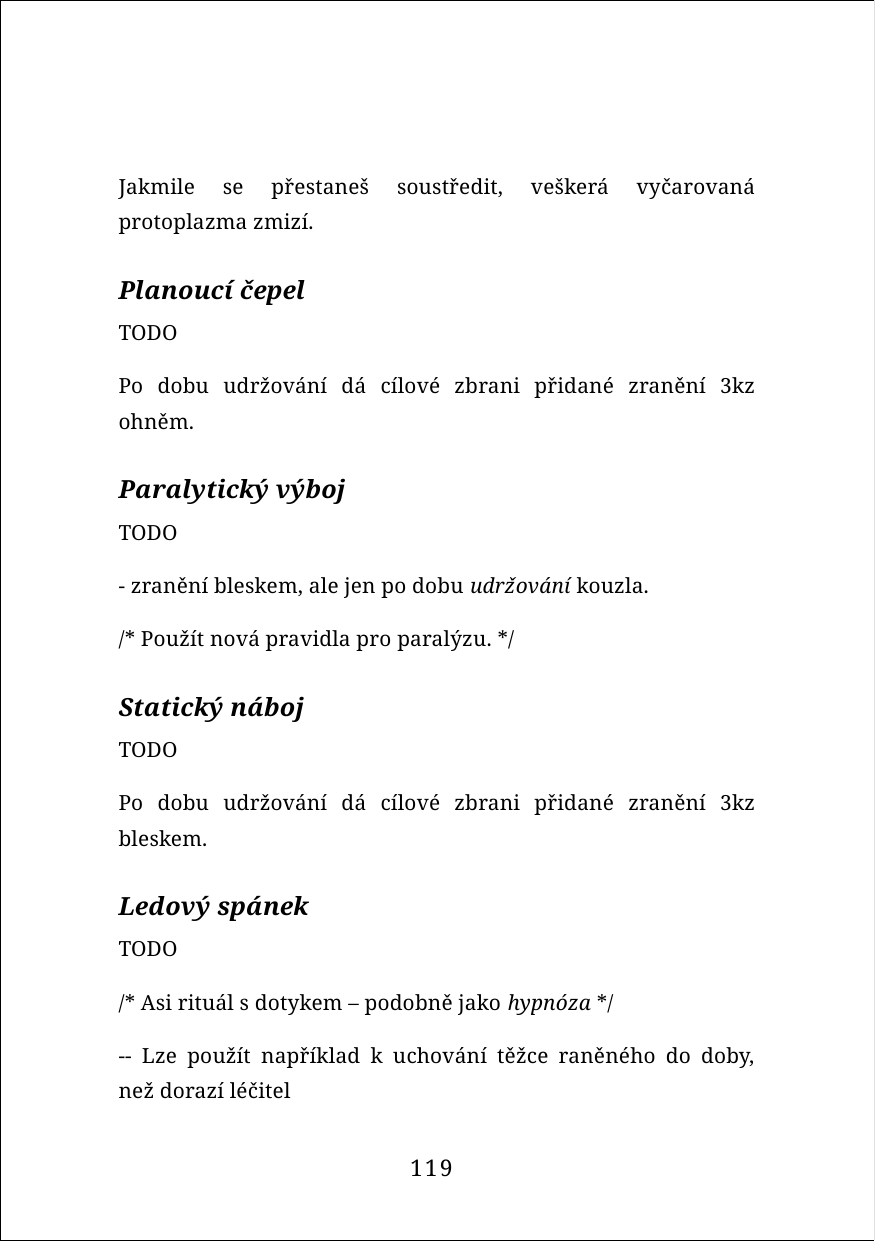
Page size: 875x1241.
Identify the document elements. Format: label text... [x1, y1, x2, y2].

subtitle Statický náboj [118, 689, 756, 723]
text - zranění bleskem, ale jen po dobu udržování kouzla. [118, 571, 756, 599]
text /* Použít nová pravidla pro paralýzu. */ [118, 624, 756, 653]
text /* Asi rituál s dotykem – podobně jako hypnóza */ [118, 988, 756, 1016]
subtitle Paralytický výboj [118, 472, 756, 506]
text Po dobu udržování dá cílové zbrani přidané zranění 3kz ohněm. [118, 371, 756, 435]
text TODO [118, 518, 756, 546]
text Jakmile se přestaneš soustředit, veškerá vyčarovaná protoplazma zmizí. [118, 172, 756, 236]
text TODO [118, 934, 756, 963]
text Po dobu udržování dá cílové zbrani přidané zranění 3kz bleskem. [118, 788, 756, 852]
text -- Lze použít například k uchování těžce raněného do doby, než dorazí léčitel [118, 1041, 756, 1105]
subtitle Planoucí čepel [118, 272, 756, 306]
text TODO [118, 735, 756, 763]
subtitle Ledový spánek [118, 889, 756, 923]
text TODO [118, 318, 756, 347]
